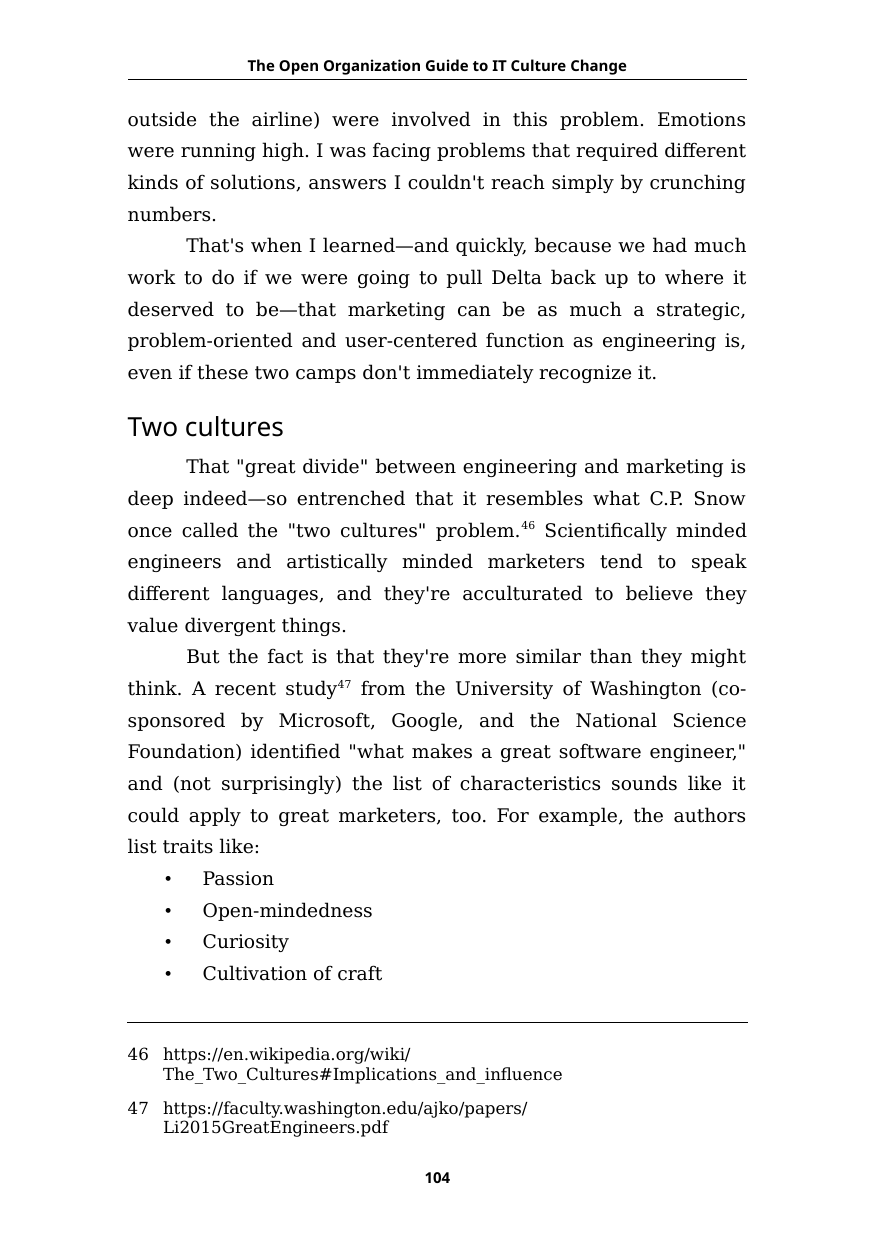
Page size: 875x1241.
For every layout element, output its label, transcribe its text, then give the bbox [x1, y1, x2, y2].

text https://faculty.washington.edu/ajko/papers/Li2015GreatEngineers.pdf [127, 1099, 747, 1138]
text https://en.wikipedia.org/wiki/The_Two_Cultures#Implications_and_influence [127, 1045, 747, 1084]
text That "great divide" between engineering and marketing is deep indeed—so entrenched that it resembles what C.P. Snow once called the "two cultures" problem. Scientifically minded engineers and artistically minded marketers tend to speak different languages, and they're acculturated to believe they value divergent things. [127, 457, 747, 637]
text That's when I learned—and quickly, because we had much work to do if we were going to pull Delta back up to where it deserved to be—that marketing can be as much a strategic, problem-oriented and user-centered function as engineering is, even if these two camps don't immediately recognize it. [127, 235, 747, 384]
list Passion [165, 868, 747, 890]
text But the fact is that they're more similar than they might think. A recent study from the University of Washington (co-sponsored by Microsoft, Google, and the National Science Foundation) identified "what makes a great software engineer," and (not surprisingly) the list of characteristics sounds like it could apply to great marketers, too. For example, the authors list traits like: [127, 647, 747, 858]
list Curiosity [165, 932, 747, 953]
subtitle Two cultures [127, 408, 747, 444]
text outside the airline) were involved in this problem. Emotions were running high. I was facing problems that required different kinds of solutions, answers I couldn't reach simply by crunching numbers. [127, 109, 747, 226]
list Cultivation of craft [165, 963, 747, 985]
list Open-mindedness [165, 900, 747, 922]
